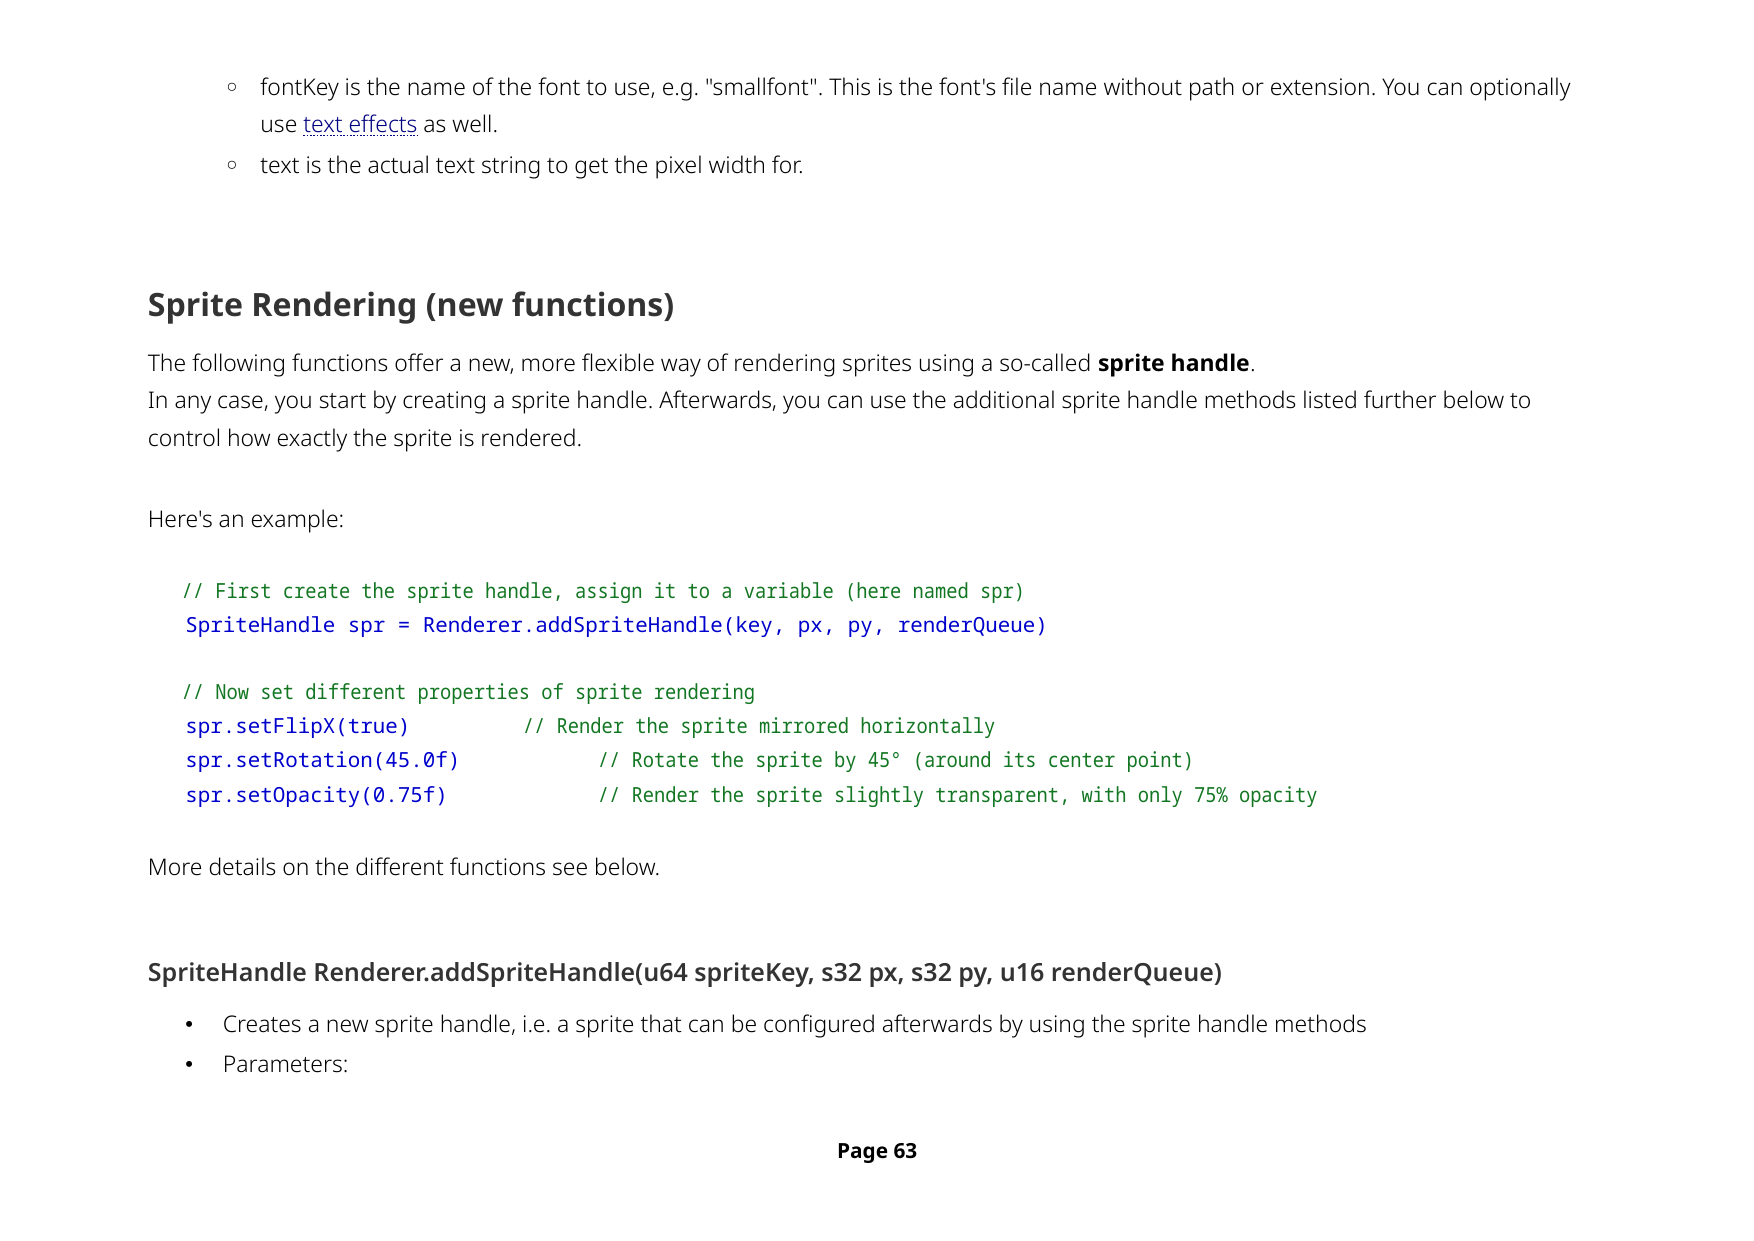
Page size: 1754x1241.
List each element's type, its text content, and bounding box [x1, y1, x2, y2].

list text is the actual text string to get the pixel width for. [223, 149, 1606, 180]
text Here's an example: [148, 502, 1606, 534]
list fontKey is the name of the font to use, e.g. "smallfont". This is the font's file name without path or extension. You can optionally use text effects as well. [223, 71, 1606, 139]
subtitle Sprite Rendering (new functions) [148, 282, 1606, 325]
text More details on the different functions see below. [148, 851, 1606, 883]
text // First create the sprite handle, assign it to a variable (here named spr) [148, 576, 1606, 604]
text SpriteHandle spr = Renderer.addSpriteHandle(key, px, py, renderQueue) [148, 610, 1606, 639]
list Creates a new sprite handle, i.e. a sprite that can be configured afterwards by using the sprite handle methods [185, 1008, 1606, 1039]
text // Now set different properties of sprite rendering spr.setFlipX(true) // Render the sprite mirrored horizontally spr.setRotation(45.0f) // Rotate the sprite by 45° (around its center point) spr.setOpacity(0.75f) // Render the sprite slightly transparent, with only 75% opacity [148, 677, 1606, 808]
list Parameters: [185, 1048, 1606, 1079]
text The following functions offer a new, more flexible way of rendering sprites using a so-called sprite handle. In any case, you start by creating a sprite handle. Afterwards, you can use the additional sprite handle methods listed further below to control how exactly the sprite is rendered. [148, 347, 1606, 453]
subtitle SpriteHandle Renderer.addSpriteHandle(u64 spriteKey, s32 px, s32 py, u16 renderQueue) [148, 954, 1606, 988]
